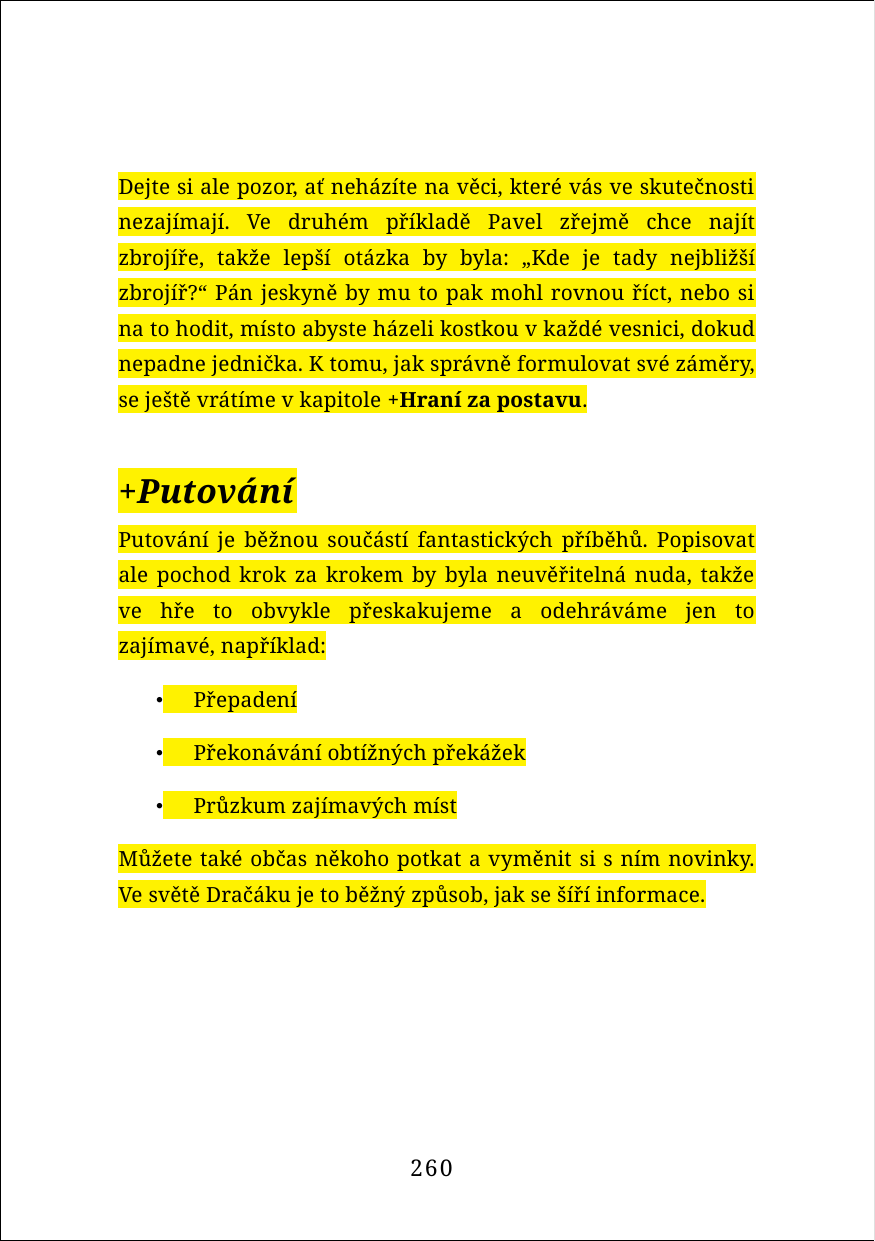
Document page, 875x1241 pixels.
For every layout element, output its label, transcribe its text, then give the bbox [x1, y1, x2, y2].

list Překonávání obtížných překážek [156, 738, 756, 766]
subtitle +Putování [118, 468, 756, 513]
text Dejte si ale pozor, ať neházíte na věci, které vás ve skutečnosti nezajímají. Ve druhém příkladě Pavel zřejmě chce najít zbrojíře, takže lepší otázka by byla: „Kde je tady nejbližší zbrojíř?“ Pán jeskyně by mu to pak mohl rovnou říct, nebo si na to hodit, místo abyste házeli kostkou v každé vesnici, dokud nepadne jednička. K tomu, jak správně formulovat své záměry, se ještě vrátíme v kapitole +Hraní za postavu. [118, 172, 756, 413]
text Můžete také občas někoho potkat a vyměnit si s ním novinky. Ve světě Dračáku je to běžný způsob, jak se šíří informace. [118, 844, 756, 908]
list Průzkum zajímavých míst [156, 791, 756, 819]
text Putování je běžnou součástí fantastických příběhů. Popisovat ale pochod krok za krokem by byla neuvěřitelná nuda, takže ve hře to obvykle přeskakujeme a odehráváme jen to zajímavé, například: [118, 525, 756, 660]
list Přepadení [156, 685, 756, 713]
